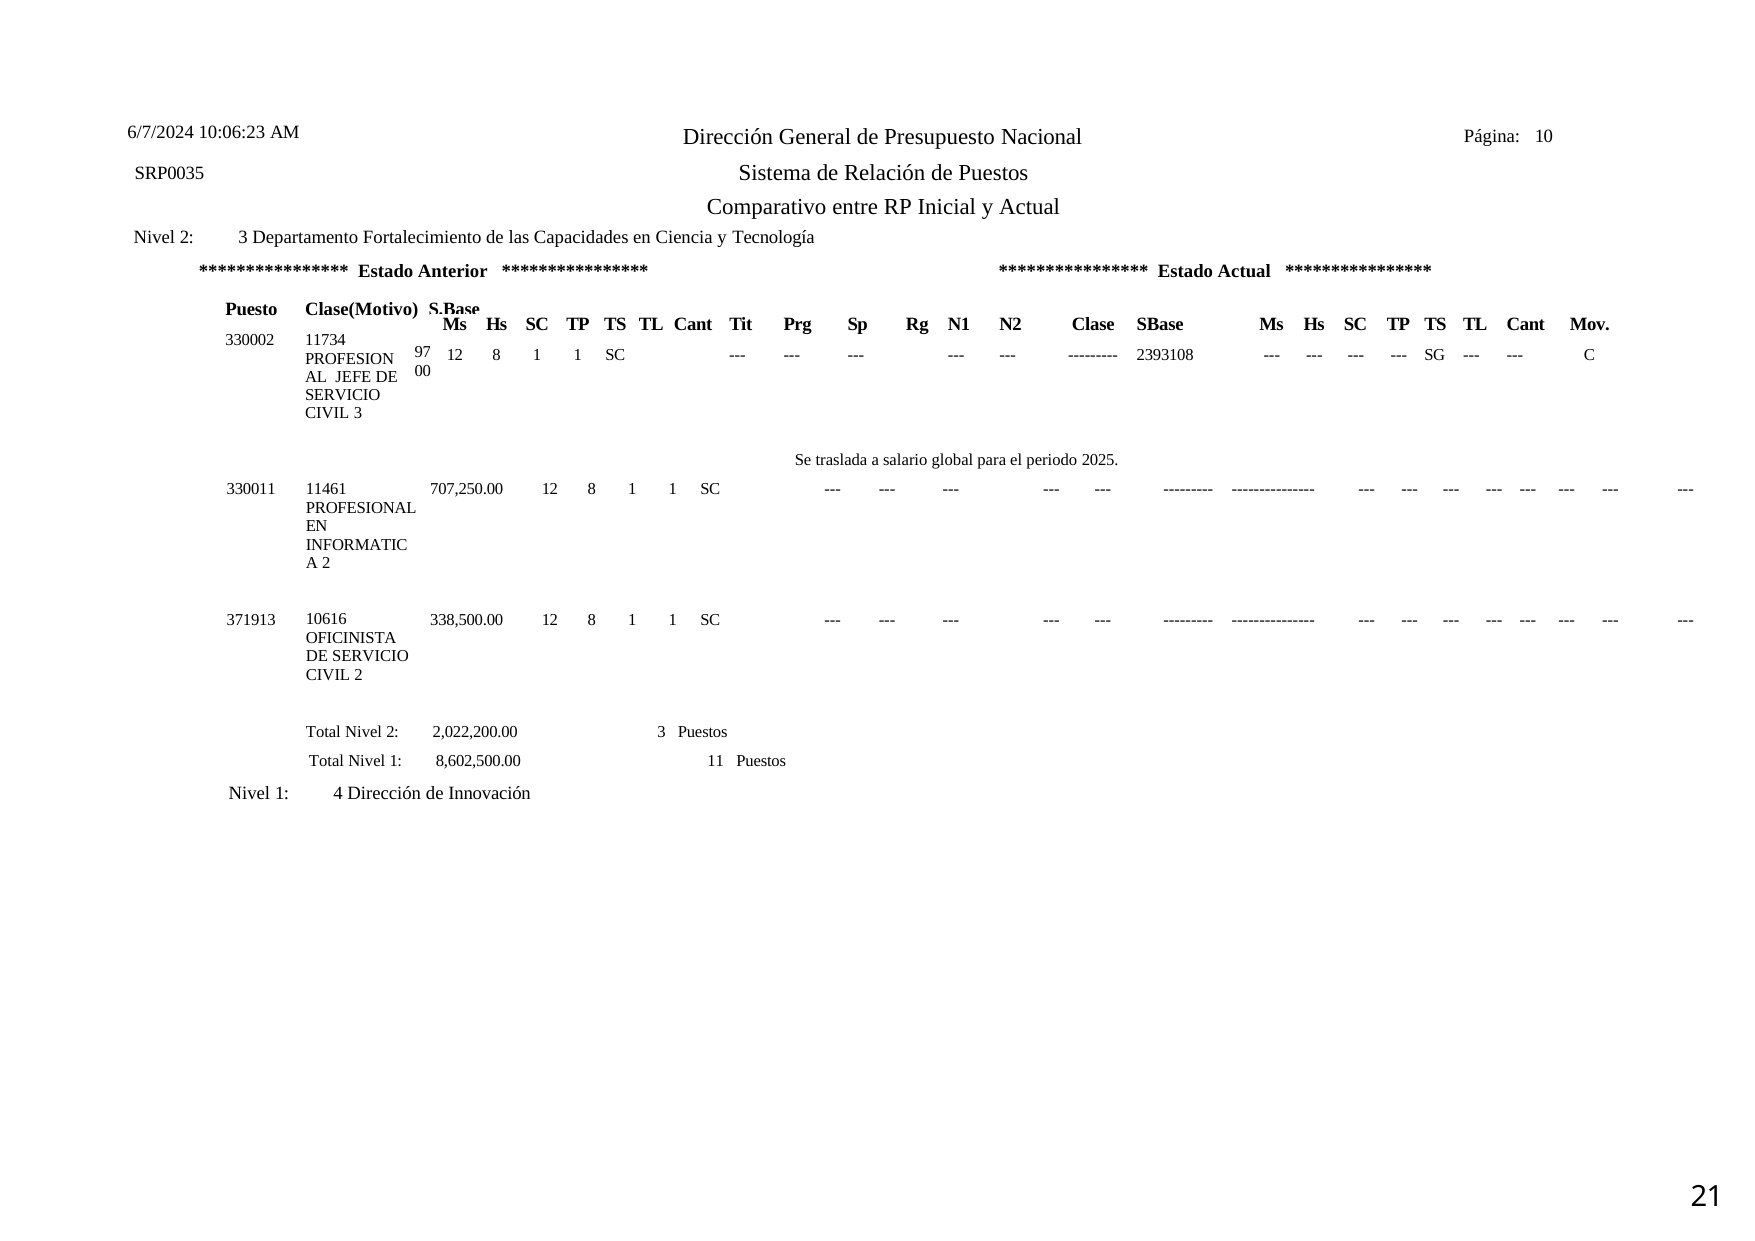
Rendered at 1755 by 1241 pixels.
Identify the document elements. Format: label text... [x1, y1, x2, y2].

table_header Hs [1293, 314, 1334, 341]
table_header --- [772, 480, 859, 554]
table_header TS [597, 314, 632, 341]
table_cell --------------- [1223, 591, 1337, 684]
table_cell 1 [516, 341, 557, 366]
table_cell --- [886, 341, 984, 366]
table_header TS [1417, 314, 1455, 341]
table_cell [1137, 554, 1222, 591]
table_header Ms [437, 314, 476, 341]
table_cell [1431, 554, 1473, 591]
text **************** Estado Anterior **************** **************** Estado Actual **************** [198, 260, 1621, 281]
text Puesto Clase(Motivo) S.Base [225, 297, 1621, 366]
table_header --- [1431, 480, 1473, 554]
table_header --- [1649, 480, 1700, 554]
table_header --- [919, 480, 1001, 554]
table_header --- [860, 480, 919, 554]
table_header Tit [721, 314, 767, 341]
table_cell 371913 [221, 591, 291, 684]
table_cell [1473, 554, 1511, 591]
table_cell [1548, 554, 1589, 591]
table_cell --- [1455, 341, 1497, 366]
table_header N2 [984, 314, 1044, 341]
table_header --- [1511, 480, 1548, 554]
table_cell 12 [523, 591, 573, 684]
table_header SC [689, 480, 772, 554]
table_cell --- [1389, 591, 1431, 684]
table_cell [424, 554, 523, 591]
table_cell --- [860, 591, 919, 684]
table_header Ms [1226, 314, 1293, 341]
table_header SC [1334, 314, 1377, 341]
table_cell --- [1377, 341, 1417, 366]
table_cell --- [1077, 591, 1137, 684]
table_cell SC [597, 341, 632, 366]
table_cell [1337, 554, 1388, 591]
table_header SBase [1126, 314, 1226, 341]
table_cell --- [772, 591, 859, 684]
table_header Sp [829, 314, 886, 341]
table_header Rg N1 [886, 314, 984, 341]
table_cell --- [984, 341, 1044, 366]
table_cell [1077, 554, 1137, 591]
table_cell [919, 554, 1001, 591]
table_header 3 Puestos [590, 722, 793, 747]
table_header --- [1001, 480, 1077, 554]
table_cell [221, 554, 291, 591]
table_header TP [1377, 314, 1417, 341]
table_header --- [1473, 480, 1511, 554]
table_cell --- [1649, 591, 1700, 684]
table_header 12 [523, 480, 573, 554]
table_cell --- [1431, 591, 1473, 684]
table_cell [653, 554, 689, 591]
table_header --------- [1137, 480, 1222, 554]
table_header 707,250.00 [424, 480, 523, 554]
table_cell 10616 OFICINISTA DE SERVICIO CIVIL 2 [291, 591, 424, 684]
table_header --- [1337, 480, 1388, 554]
table_header Hs [476, 314, 516, 341]
table_header --- [1389, 480, 1431, 554]
table_cell --- [829, 341, 886, 366]
table_cell 11 Puestos [590, 747, 793, 772]
text PROFESIONAL JEFE DE SERVICIO CIVIL 3 [305, 349, 404, 422]
table_cell C [1558, 341, 1616, 366]
table_cell [1223, 554, 1337, 591]
table_header Prg [768, 314, 829, 341]
table_cell --- [1497, 341, 1558, 366]
table_header --- [1077, 480, 1137, 554]
table_cell --- [1226, 341, 1293, 366]
table_cell --- [1293, 341, 1334, 366]
table_cell --- [1473, 591, 1511, 684]
table_cell 8 [573, 591, 612, 684]
table_cell A 2 [291, 554, 424, 591]
table_header TP [558, 314, 597, 341]
table_cell --- [1548, 591, 1589, 684]
table_cell 1 [653, 591, 689, 684]
table_header --- [1548, 480, 1589, 554]
text Nivel 1: 4 Dirección de Innovación [228, 782, 1621, 804]
table_header 330011 [221, 480, 291, 554]
table_cell --- [1511, 591, 1548, 684]
text 330002 11734 [225, 330, 404, 349]
table_header TL [1455, 314, 1497, 341]
table_cell [523, 554, 573, 591]
table_cell [689, 554, 772, 591]
table_header 8 [573, 480, 612, 554]
table_header --------------- [1223, 480, 1337, 554]
table_cell --- [1589, 591, 1648, 684]
text Se traslada a salario global para el periodo 2025. [794, 449, 1621, 469]
table_cell --- [919, 591, 1001, 684]
table_cell 1 [558, 341, 597, 366]
table_cell [1649, 554, 1700, 591]
table_cell 2393108 [1126, 341, 1226, 366]
table_header SC [516, 314, 557, 341]
table_cell [1589, 554, 1648, 591]
table_cell 338,500.00 [424, 591, 523, 684]
table_cell --- [768, 341, 829, 366]
table_cell --------- [1044, 341, 1126, 366]
table_cell [772, 554, 859, 591]
table_header 11461 PROFESIONAL EN INFORMATIC [291, 480, 424, 554]
table_header Cant [1497, 314, 1558, 341]
table_header 2,022,200.00 [418, 722, 590, 747]
table_header TL Cant [633, 314, 721, 341]
table_header 1 [653, 480, 689, 554]
list Departamento Fortalecimiento de las Capacidades en Ciencia y Tecnología [238, 226, 1621, 247]
table_cell [1001, 554, 1077, 591]
table_header --- [1589, 480, 1648, 554]
table_cell 12 [437, 341, 476, 366]
table_cell --- [1001, 591, 1077, 684]
table_header Total Nivel 2: [300, 722, 417, 747]
table_cell 1 [612, 591, 653, 684]
table_cell [1511, 554, 1548, 591]
text Nivel 2: [133, 226, 194, 247]
table_header Mov. [1558, 314, 1616, 341]
table_cell [633, 341, 721, 366]
table_cell [612, 554, 653, 591]
table_cell --- [1334, 341, 1377, 366]
table_cell [860, 554, 919, 591]
table_cell [573, 554, 612, 591]
table_cell Total Nivel 1: [300, 747, 417, 772]
table_header Clase [1044, 314, 1126, 341]
table_cell --- [1337, 591, 1388, 684]
table_cell --- [721, 341, 767, 366]
table_cell SG [1417, 341, 1455, 366]
table_cell 8,602,500.00 [418, 747, 590, 772]
text 976,450.00 [414, 342, 479, 380]
table_header 1 [612, 480, 653, 554]
table_cell [1389, 554, 1431, 591]
table_cell SC [689, 591, 772, 684]
table_cell --------- [1137, 591, 1222, 684]
table_cell 8 [476, 341, 516, 366]
